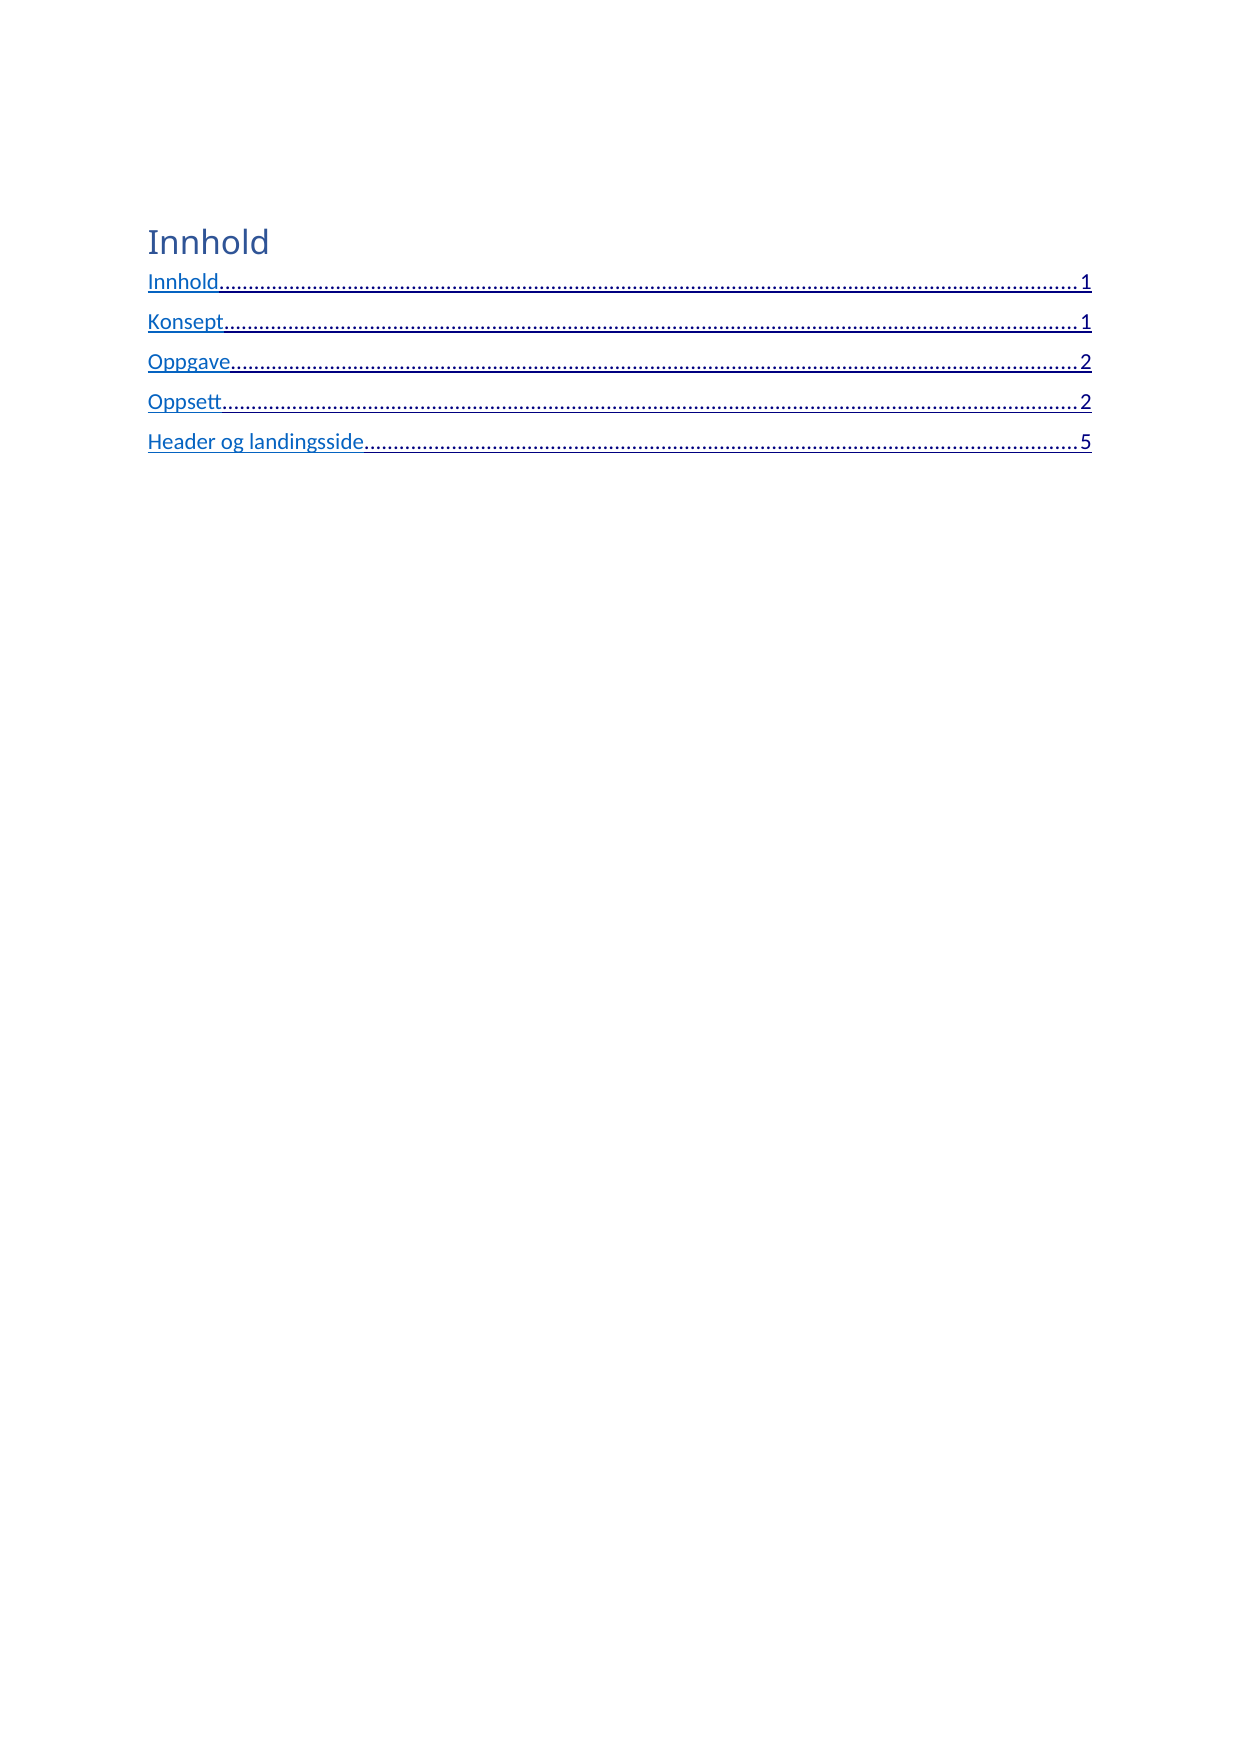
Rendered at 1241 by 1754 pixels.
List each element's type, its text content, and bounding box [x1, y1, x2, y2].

subtitle Innhold [148, 219, 1093, 264]
text Oppsett 2 [148, 387, 1093, 415]
text Oppgave 2 [148, 347, 1093, 375]
text Innhold 1 [148, 267, 1093, 295]
text Konsept 1 [148, 307, 1093, 335]
text Header og landingsside 5 [148, 427, 1093, 456]
